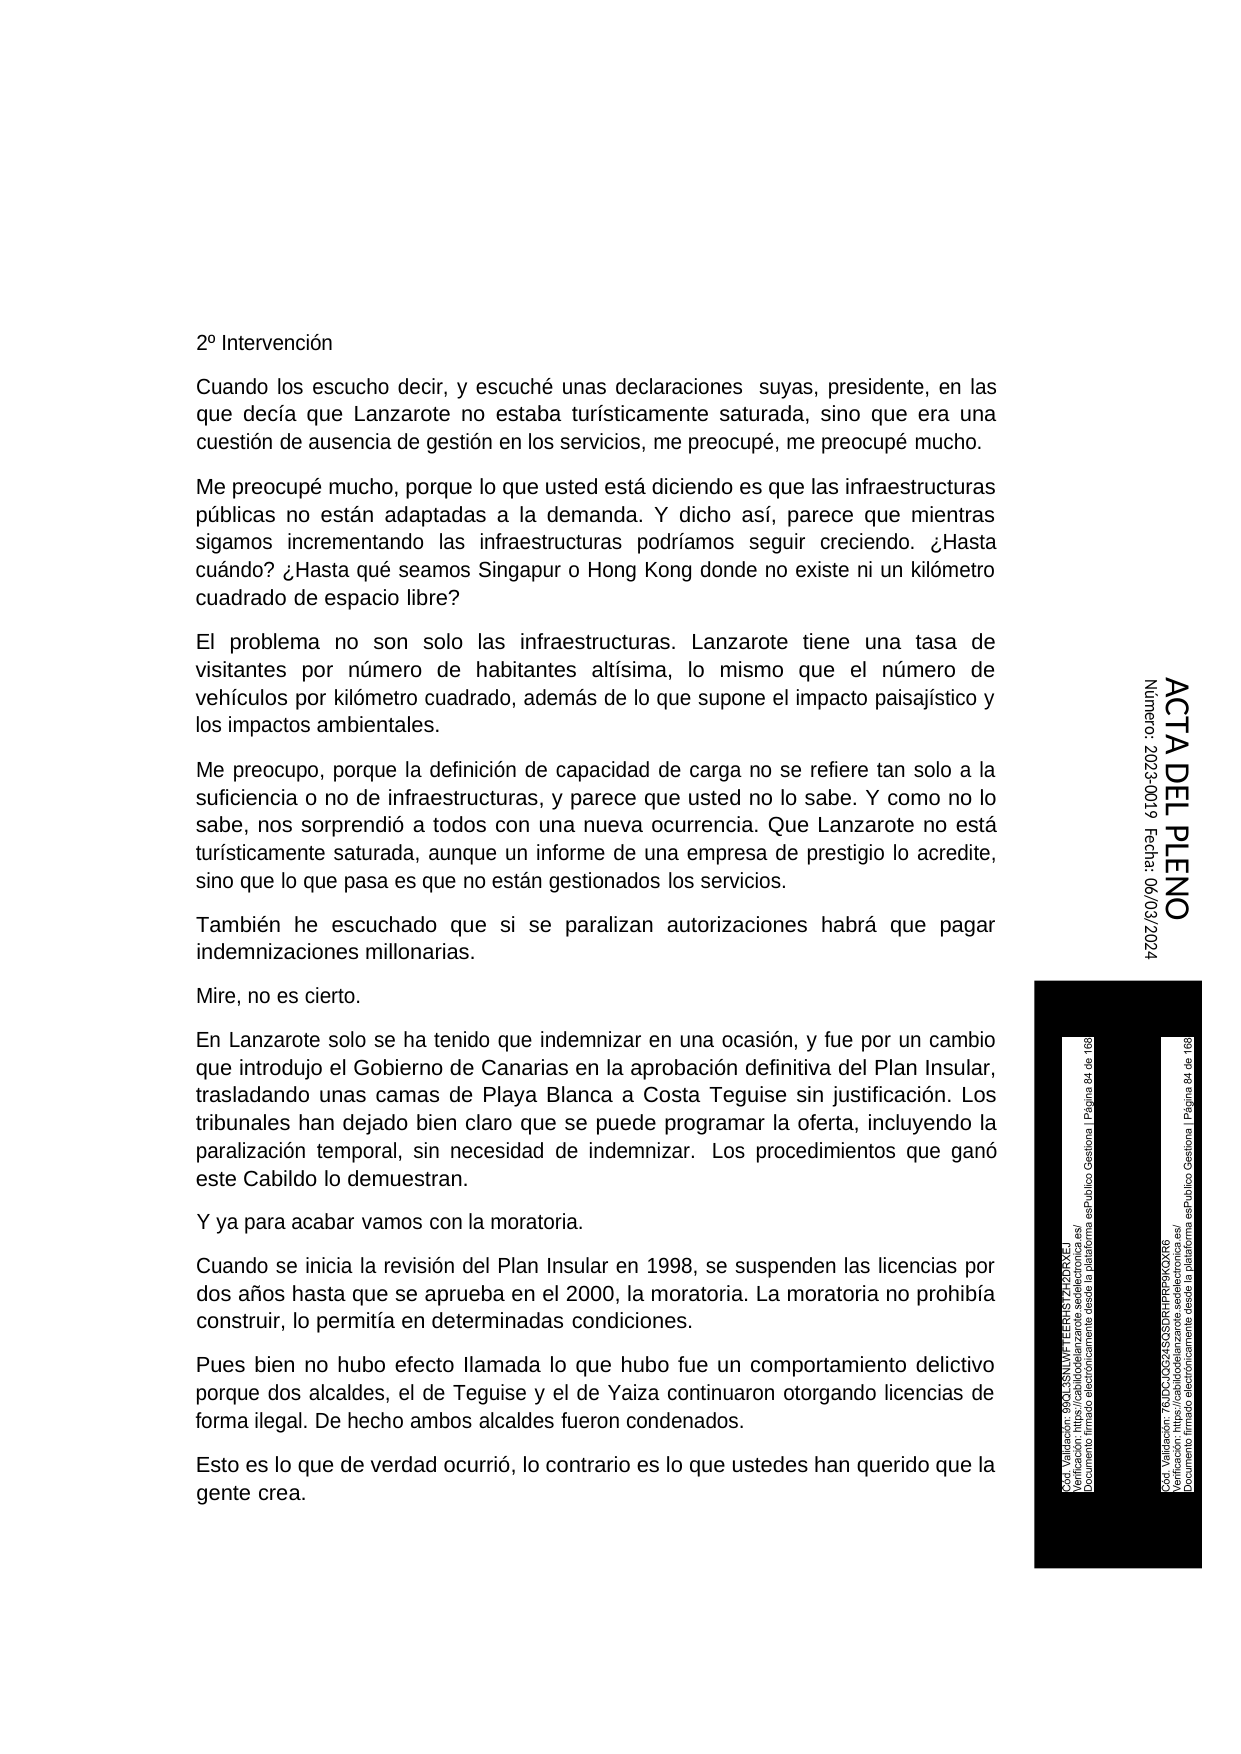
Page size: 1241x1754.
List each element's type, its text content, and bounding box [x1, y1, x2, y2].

text Cuando los escucho decir, y escuché unas declaraciones suyas, presidente, en las que decía que Lanzarote no estaba turísticamente saturada, sino que era una cuestión de ausencia de gestión en los servicios, me preocupé, me preocupé mucho. [196, 374, 997, 454]
picture [1161, 1037, 1194, 1209]
text Mire, no es cierto. [196, 983, 1205, 1008]
text Esto es lo que de verdad ocurrió, lo contrario es lo que ustedes han querido que la gente crea. [196, 1452, 997, 1505]
text Y ya para acabar vamos con la moratoria. [196, 1209, 1205, 1234]
text Cuando se inicia la revisión del Plan Insular en 1998, se suspenden las licencias por dos años hasta que se aprueba en el 2000, la moratoria. La moratoria no prohibía construir, lo permitía en determinadas condiciones. [196, 1253, 996, 1333]
text Número: 2023-0019 Fecha: 06/03/2024 [1142, 679, 1161, 967]
text 2º Intervención [196, 329, 1205, 355]
text También he escuchado que si se paralizan autorizaciones habrá que pagar indemnizaciones millonarias. [196, 912, 996, 964]
text En Lanzarote solo se ha tenido que indemnizar en una ocasión, y fue por un cambio que introdujo el Gobierno de Canarias en la aprobación definitiva del Plan Insular, trasladando unas camas de Playa Blanca a Costa Teguise sin justificación. Los tribunales han dejado bien claro que se puede programar la oferta, incluyendo la paralización temporal, sin necesidad de indemnizar. Los procedimientos que ganó este Cabildo lo demuestran. [196, 1027, 998, 1191]
picture [1062, 1037, 1094, 1209]
picture [1161, 1234, 1194, 1492]
text Me preocupé mucho, porque lo que usted está diciendo es que las infraestructuras públicas no están adaptadas a la demanda. Y dicho así, parece que mientras sigamos incrementando las infraestructuras podríamos seguir creciendo. ¿Hasta cuándo? ¿Hasta qué seamos Singapur o Hong Kong donde no existe ni un kilómetro cuadrado de espacio libre? [195, 474, 997, 610]
text Pues bien no hubo efecto Ilamada lo que hubo fue un comportamiento delictivo porque dos alcaldes, el de Teguise y el de Yaiza continuaron otorgando licencias de forma ilegal. De hecho ambos alcaldes fueron condenados. [195, 1352, 996, 1433]
text ACTA DEL PLENO [1161, 677, 1196, 967]
text El problema no son solo las infraestructuras. Lanzarote tiene una tasa de visitantes por número de habitantes altísima, lo mismo que el número de vehículos por kilómetro cuadrado, además de lo que supone el impacto paisajístico y los impactos ambientales. [195, 629, 996, 737]
picture [1062, 1234, 1094, 1492]
text Me preocupo, porque la definición de capacidad de carga no se refiere tan solo a la suficiencia o no de infraestructuras, y parece que usted no lo sabe. Y como no lo sabe, nos sorprendió a todos con una nueva ocurrencia. Que Lanzarote no está turísticamente saturada, aunque un informe de una empresa de prestigio lo acredite, sino que lo que pasa es que no están gestionados los servicios. [196, 757, 998, 893]
